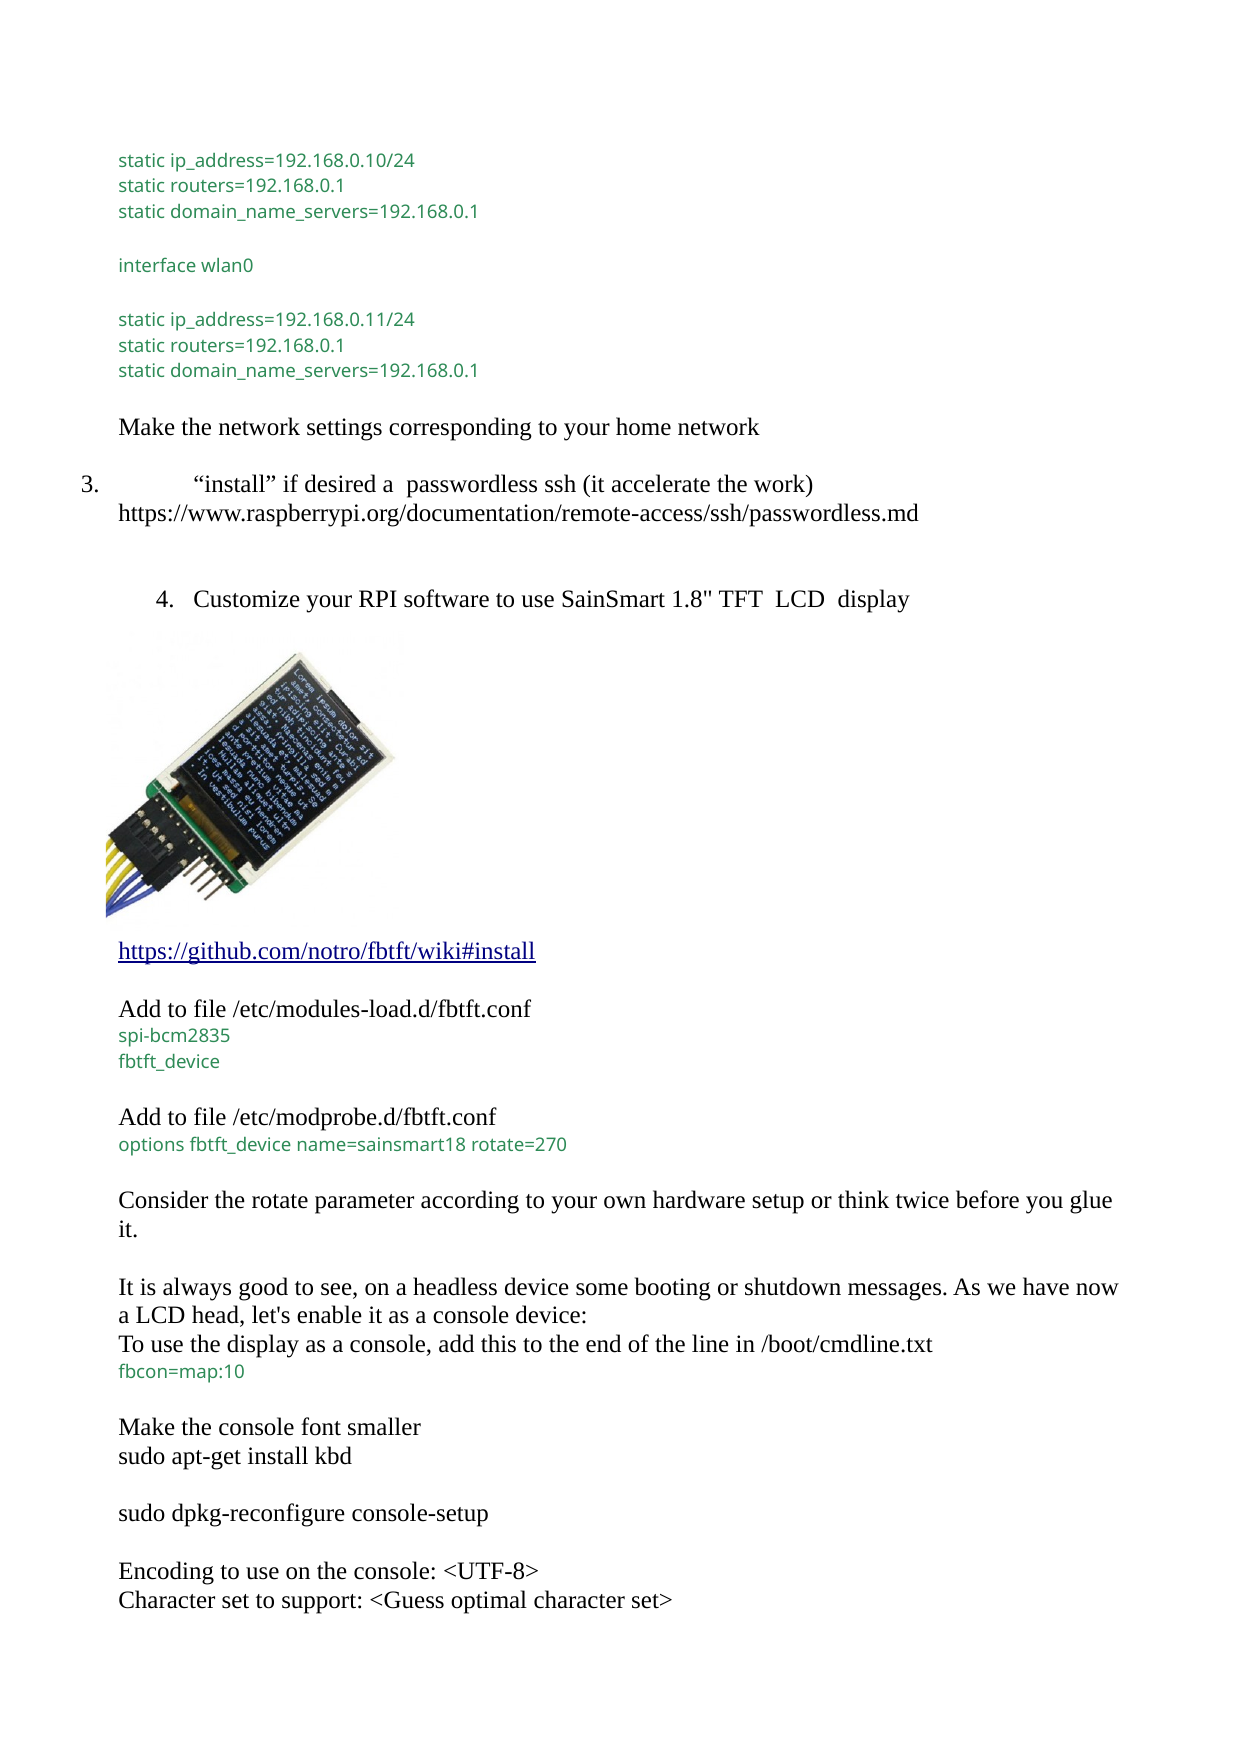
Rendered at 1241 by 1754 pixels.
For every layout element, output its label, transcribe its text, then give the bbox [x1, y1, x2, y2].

text fbcon=map:10 [118, 1358, 1122, 1383]
text Character set to support: <Guess optimal character set> [118, 1585, 1122, 1613]
text To use the display as a console, add this to the end of the line in /boot/cmdline.txt [118, 1329, 1122, 1358]
text sudo dpkg-reconfigure console-setup [118, 1498, 1122, 1527]
list “install” if desired a passwordless ssh (it accelerate the work) [81, 469, 1122, 498]
text static ip_address=192.168.0.10/24 static routers=192.168.0.1 static domain_name_servers=192.168.0.1 interface wlan0 static ip_address=192.168.0.11/24 static routers=192.168.0.1 static domain_name_servers=192.168.0.1 [118, 118, 1122, 383]
text Add to file /etc/modules-load.d/fbtft.conf [118, 994, 1122, 1023]
list Customize your RPI software to use SainSmart 1.8" TFT LCD display [156, 584, 1122, 613]
text spi-bcm2835 [118, 1023, 1122, 1048]
text https://github.com/notro/fbtft/wiki#install [118, 936, 1122, 965]
text Encoding to use on the console: <UTF-8> [118, 1556, 1122, 1585]
text options fbtft_device name=sainsmart18 rotate=270 [118, 1131, 1122, 1157]
text Consider the rotate parameter according to your own hardware setup or think twice before you glue it. [118, 1186, 1122, 1243]
picture [105, 631, 405, 931]
text https://www.raspberrypi.org/documentation/remote-access/ssh/passwordless.md [118, 498, 1122, 527]
text Make the console font smaller [118, 1412, 1122, 1441]
text Add to file /etc/modprobe.d/fbtft.conf [118, 1102, 1122, 1131]
text Make the network settings corresponding to your home network [118, 412, 1122, 441]
text It is always good to see, on a headless device some booting or shutdown messages. As we have now a LCD head, let's enable it as a console device: [118, 1272, 1122, 1329]
text sudo apt-get install kbd [118, 1441, 1122, 1470]
text fbtft_device [118, 1048, 1122, 1074]
